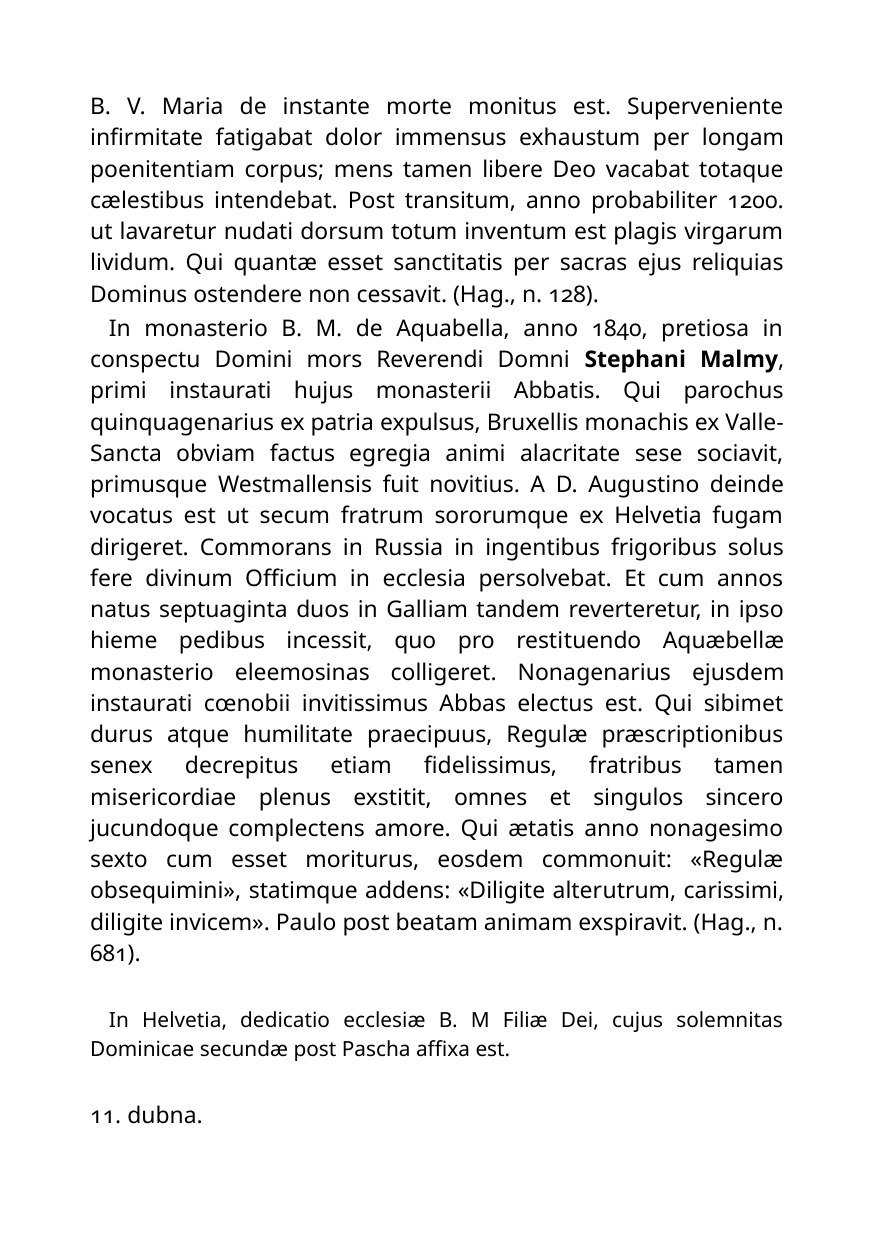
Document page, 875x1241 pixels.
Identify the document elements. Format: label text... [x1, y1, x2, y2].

text B. V. Maria de instante morte monitus est. Superveniente infirmitate fatigabat dolor immensus exhau­stum per longam poenitentiam corpus; mens tamen libere Deo vacabat totaque cælestibus intendebat. Post transitum, anno probabiliter 1200. ut lavaretur nudati dorsum totum inventum est plagis virgarum lividum. Qui quantæ esset sanctitatis per sacras ejus reliquias Dominus ostendere non cessavit. (Hag., n. 128). [90, 90, 784, 309]
text In monasterio B. M. de Aquabella, anno 1840, pretiosa in conspectu Domini mors Reverendi Domni Stephani Malmy, primi instaurati hujus monasterii Abbatis. Qui parochus quinquagenarius ex patria expulsus, Bruxellis monachis ex Valle-Sancta obviam factus egregia animi alacritate sese sociavit, primusque Westmallensis fuit novitius. A D. Augu­stino deinde vocatus est ut secum fratrum sororumque ex Helvetia fugam dirigeret. Commorans in Russia in ingentibus frigoribus solus fere divinum Officium in ecclesia persolvebat. Et cum annos natus septuaginta duos in Galliam tandem reverteretur, in ipso hieme pedibus incessit, quo pro resti­tuendo Aquæbellæ monasterio eleemosinas colligeret. Nona­genarius ejusdem instaurati cœnobii invitissimus Abbas electus est. Qui sibimet durus atque humilitate praecipuus, Regulæ præscriptionibus senex decrepitus etiam fidelissimus, fratribus tamen misericordiae plenus exstitit, omnes et singulos sincero jucundoque complectens amore. Qui ætatis anno nonagesimo sexto cum esset moriturus, eosdem commonuit: «Regulæ obsequimini», statimque addens: «Diligite alter­utrum, carissimi, diligite invicem». Paulo post beatam animam exspiravit. (Hag., n. 681). [90, 312, 784, 968]
text In Helvetia, dedicatio ecclesiæ B. M Filiæ Dei, cujus solemnitas Dominicae secundæ post Pascha affixa est. [90, 1005, 784, 1062]
text 11. dubna. [90, 1099, 784, 1131]
